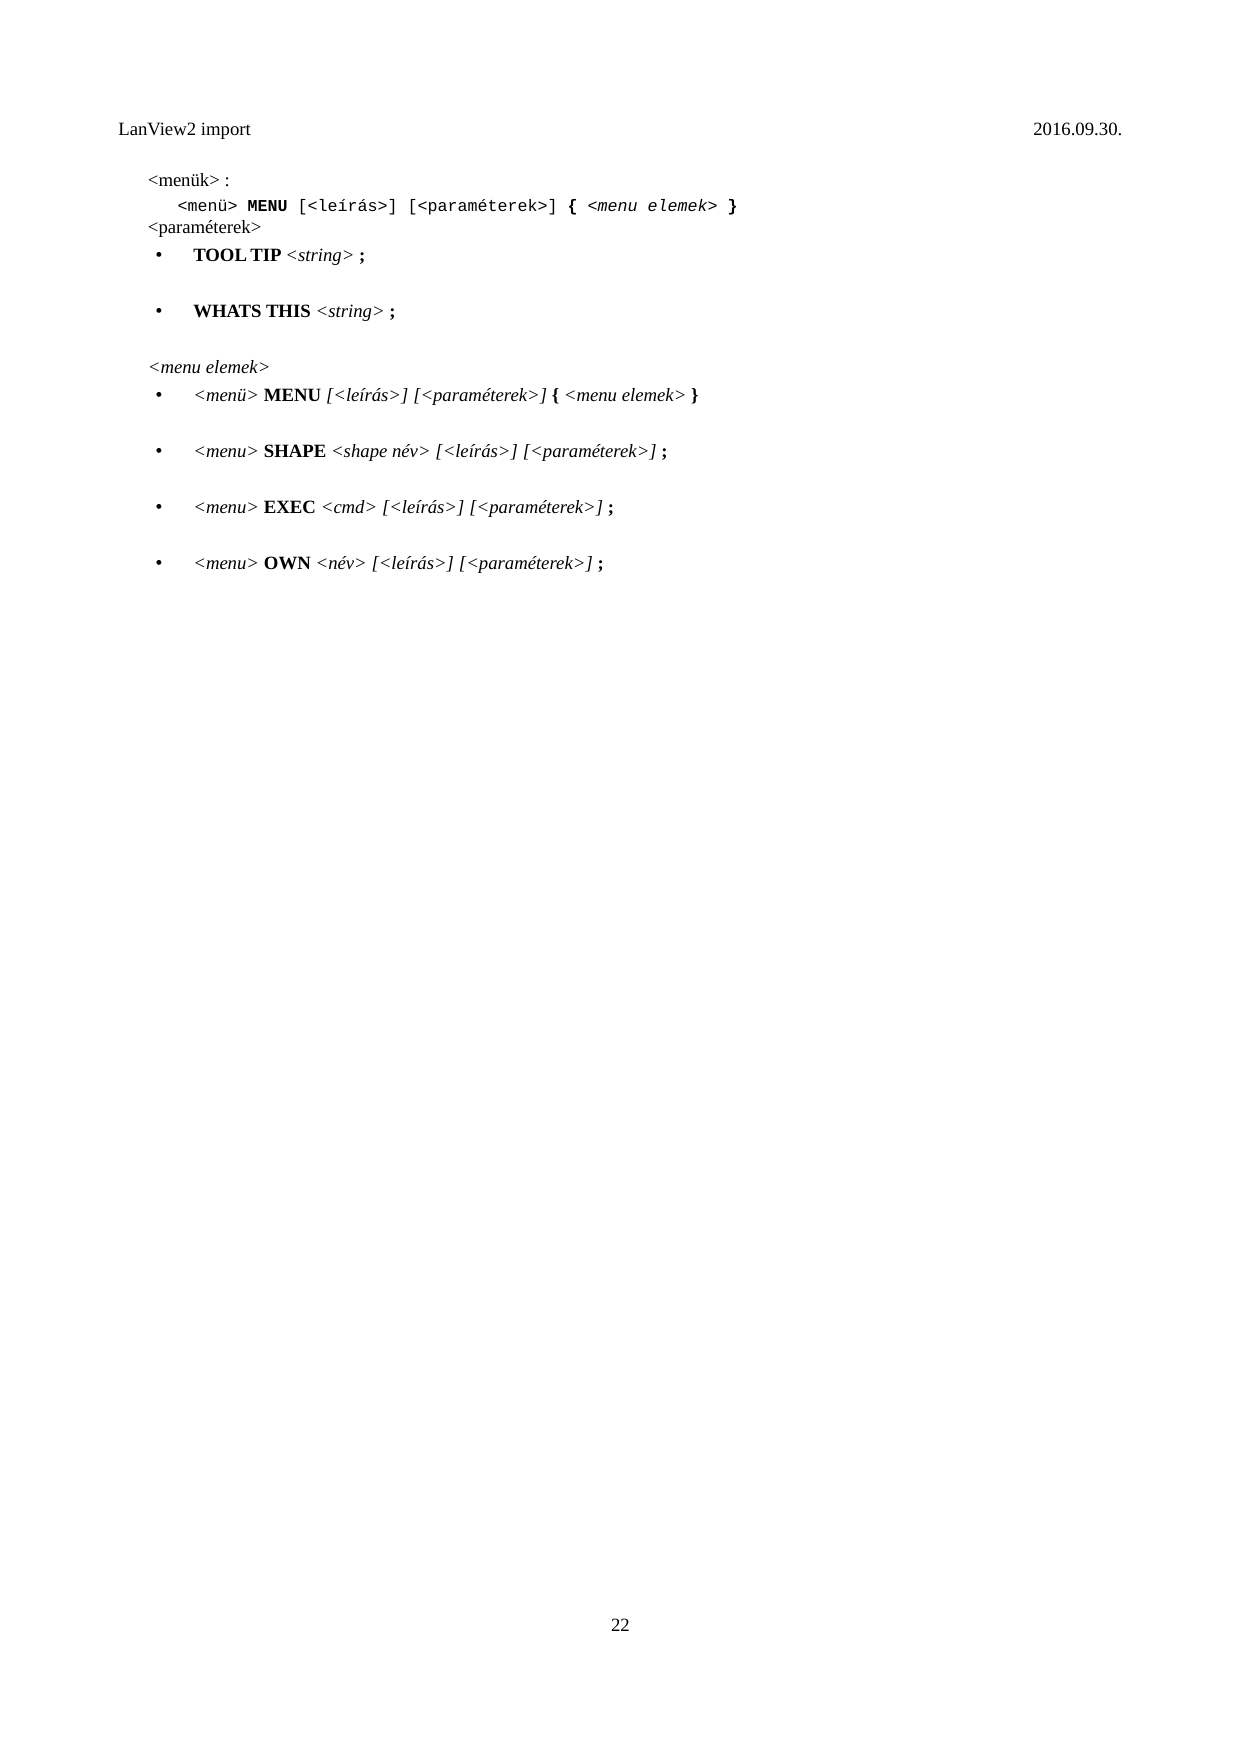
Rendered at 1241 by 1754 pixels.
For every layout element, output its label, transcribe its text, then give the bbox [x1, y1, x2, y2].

list TOOL TIP <string> ; [156, 244, 1122, 266]
text <paraméterek> [118, 216, 1122, 238]
text <menük> : [118, 169, 1122, 191]
list WHATS THIS <string> ; [156, 300, 1122, 322]
list <menü> MENU [<leírás>] [<paraméterek>] { <menu elemek> } [156, 384, 1122, 406]
list <menu> OWN <név> [<leírás>] [<paraméterek>] ; [156, 552, 1122, 574]
list <menu> EXEC <cmd> [<leírás>] [<paraméterek>] ; [156, 496, 1122, 518]
list <menu> SHAPE <shape név> [<leírás>] [<paraméterek>] ; [156, 440, 1122, 462]
text <menu elemek> [118, 356, 1122, 378]
text <menü> MENU [<leírás>] [<paraméterek>] { <menu elemek> } [177, 197, 1122, 216]
